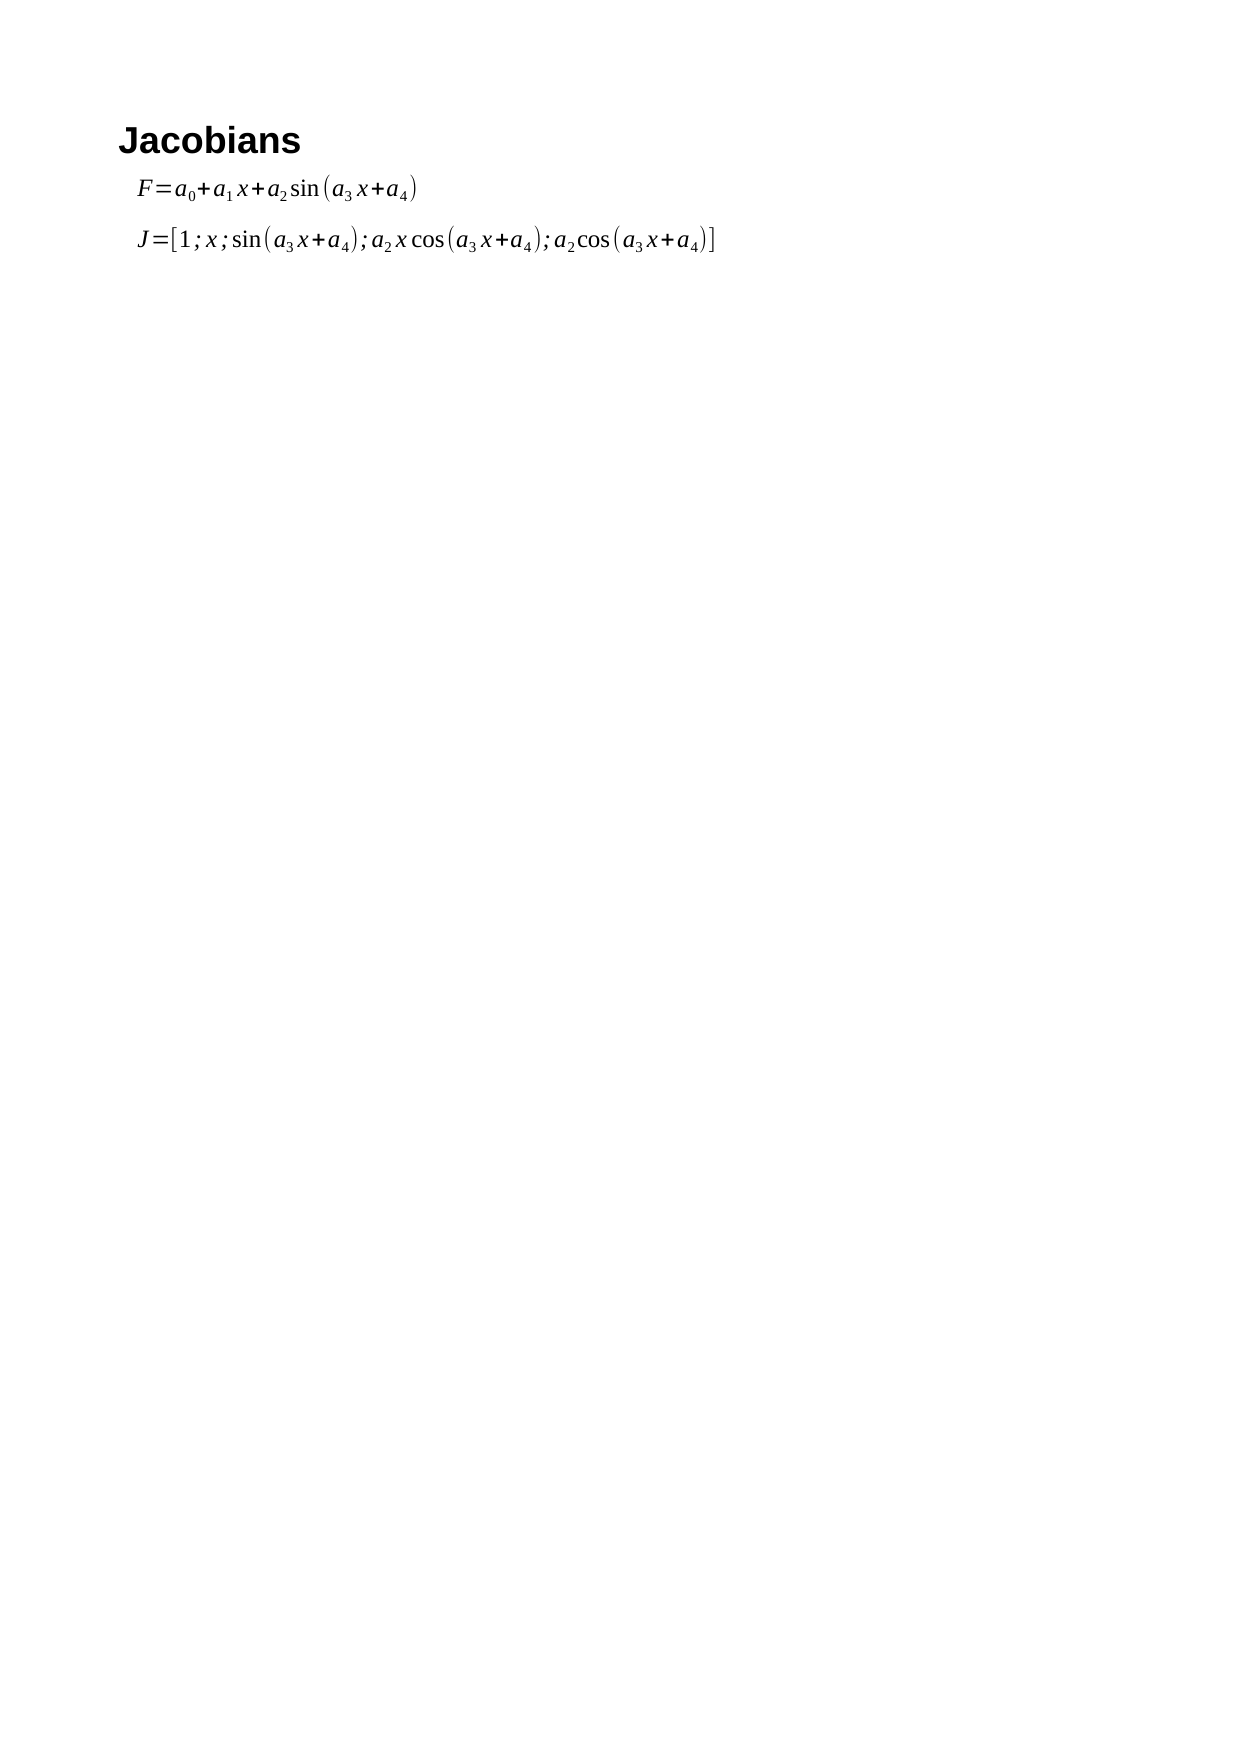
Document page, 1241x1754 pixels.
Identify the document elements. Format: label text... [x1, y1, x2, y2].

subtitle Jacobians [118, 118, 1122, 161]
